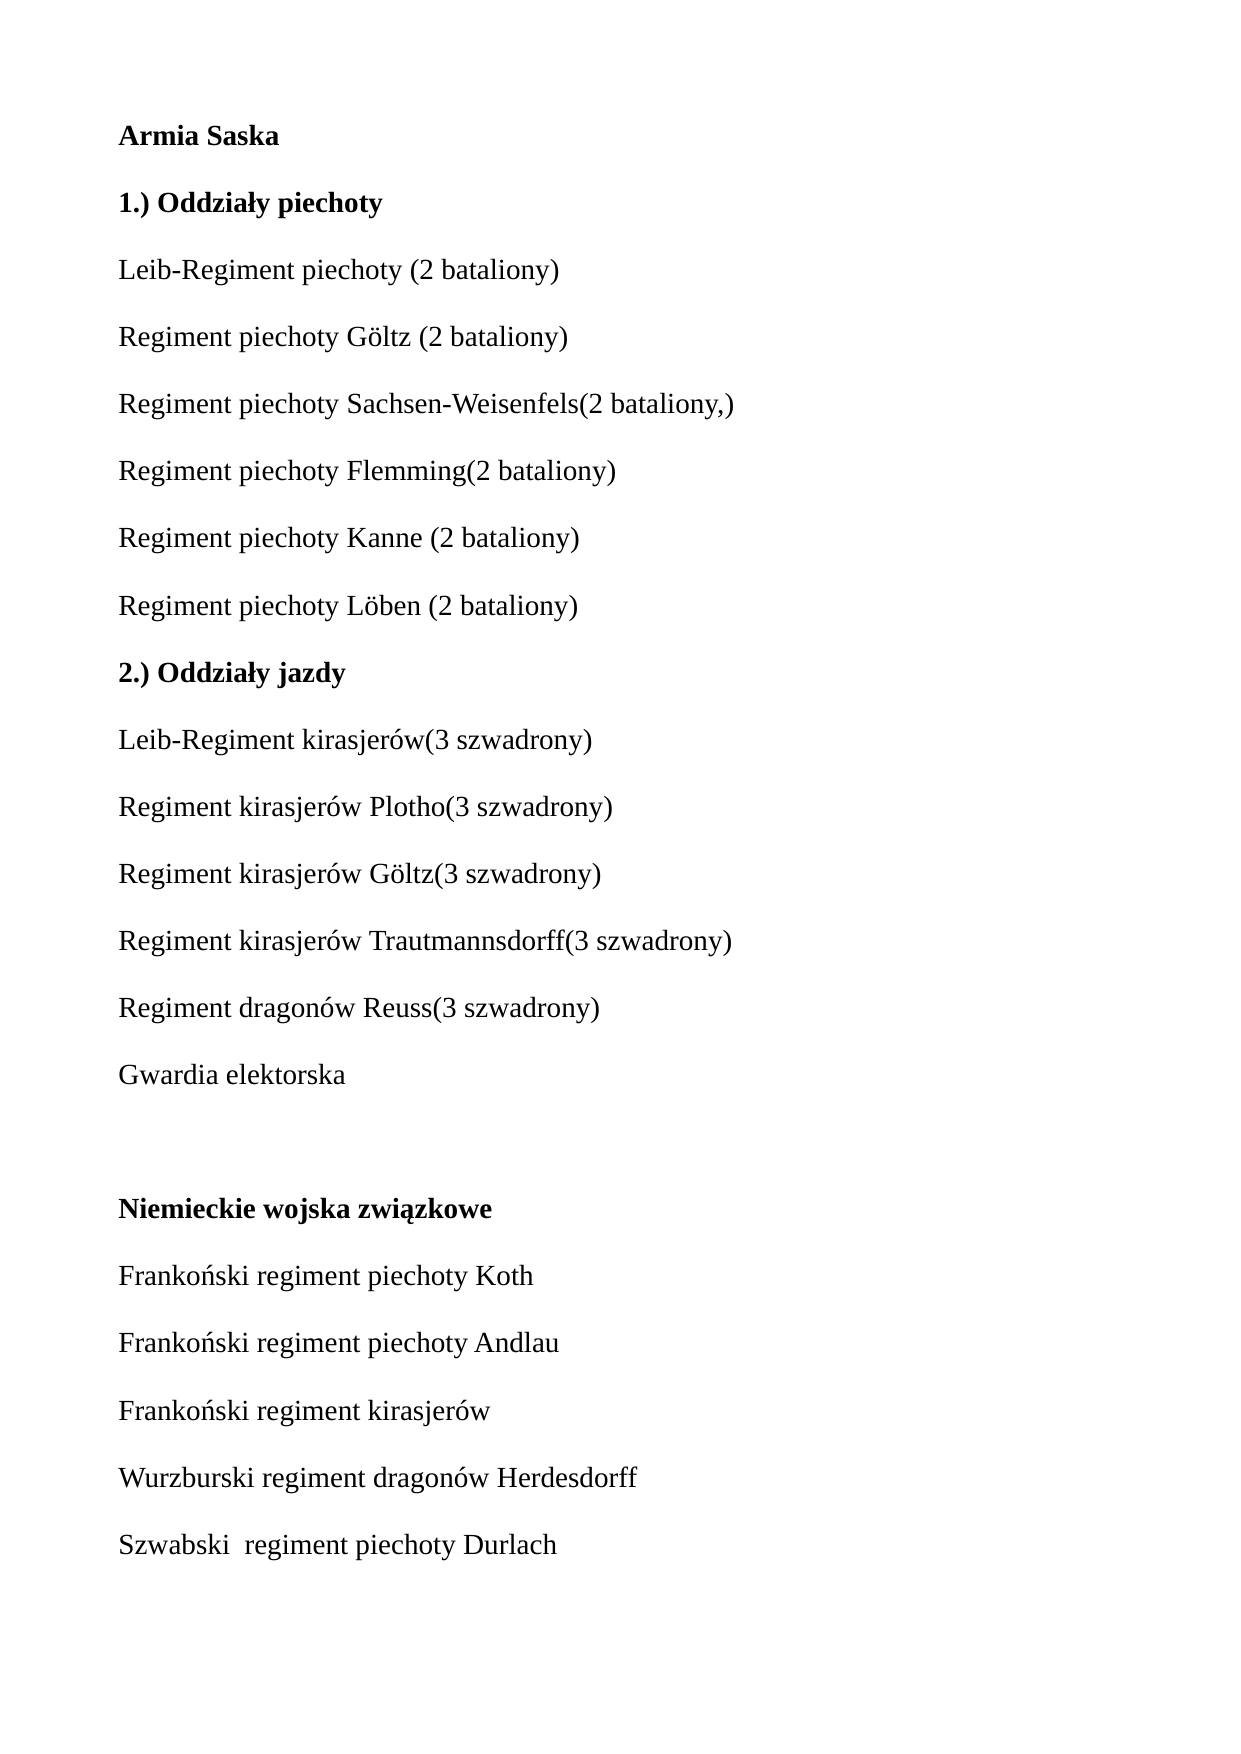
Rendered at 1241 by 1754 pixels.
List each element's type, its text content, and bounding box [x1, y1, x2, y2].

text Wurzburski regiment dragonów Herdesdorff [118, 1460, 1122, 1493]
text Szwabski regiment piechoty Durlach [118, 1527, 1122, 1560]
text 1.) Oddziały piechoty [118, 185, 1122, 219]
text Frankoński regiment kirasjerów [118, 1393, 1122, 1426]
text Frankoński regiment piechoty Koth [118, 1258, 1122, 1292]
text Armia Saska [118, 118, 1122, 152]
text Regiment dragonów Reuss(3 szwadrony) [118, 990, 1122, 1024]
text Regiment kirasjerów Plotho(3 szwadrony) [118, 789, 1122, 822]
text Regiment kirasjerów Trautmannsdorff(3 szwadrony) [118, 923, 1122, 957]
text Regiment piechoty Löben (2 bataliony) [118, 588, 1122, 621]
text Regiment piechoty Göltz (2 bataliony) [118, 319, 1122, 353]
text Frankoński regiment piechoty Andlau [118, 1326, 1122, 1359]
text Regiment piechoty Sachsen-Weisenfels(2 bataliony,) [118, 386, 1122, 420]
text Leib-Regiment kirasjerów(3 szwadrony) [118, 722, 1122, 755]
text Regiment kirasjerów Göltz(3 szwadrony) [118, 856, 1122, 889]
text 2.) Oddziały jazdy [118, 655, 1122, 688]
text Regiment piechoty Flemming(2 bataliony) [118, 453, 1122, 487]
text Niemieckie wojska związkowe [118, 1191, 1122, 1225]
text Regiment piechoty Kanne (2 bataliony) [118, 521, 1122, 554]
text Gwardia elektorska [118, 1057, 1122, 1091]
text Leib-Regiment piechoty (2 bataliony) [118, 252, 1122, 286]
